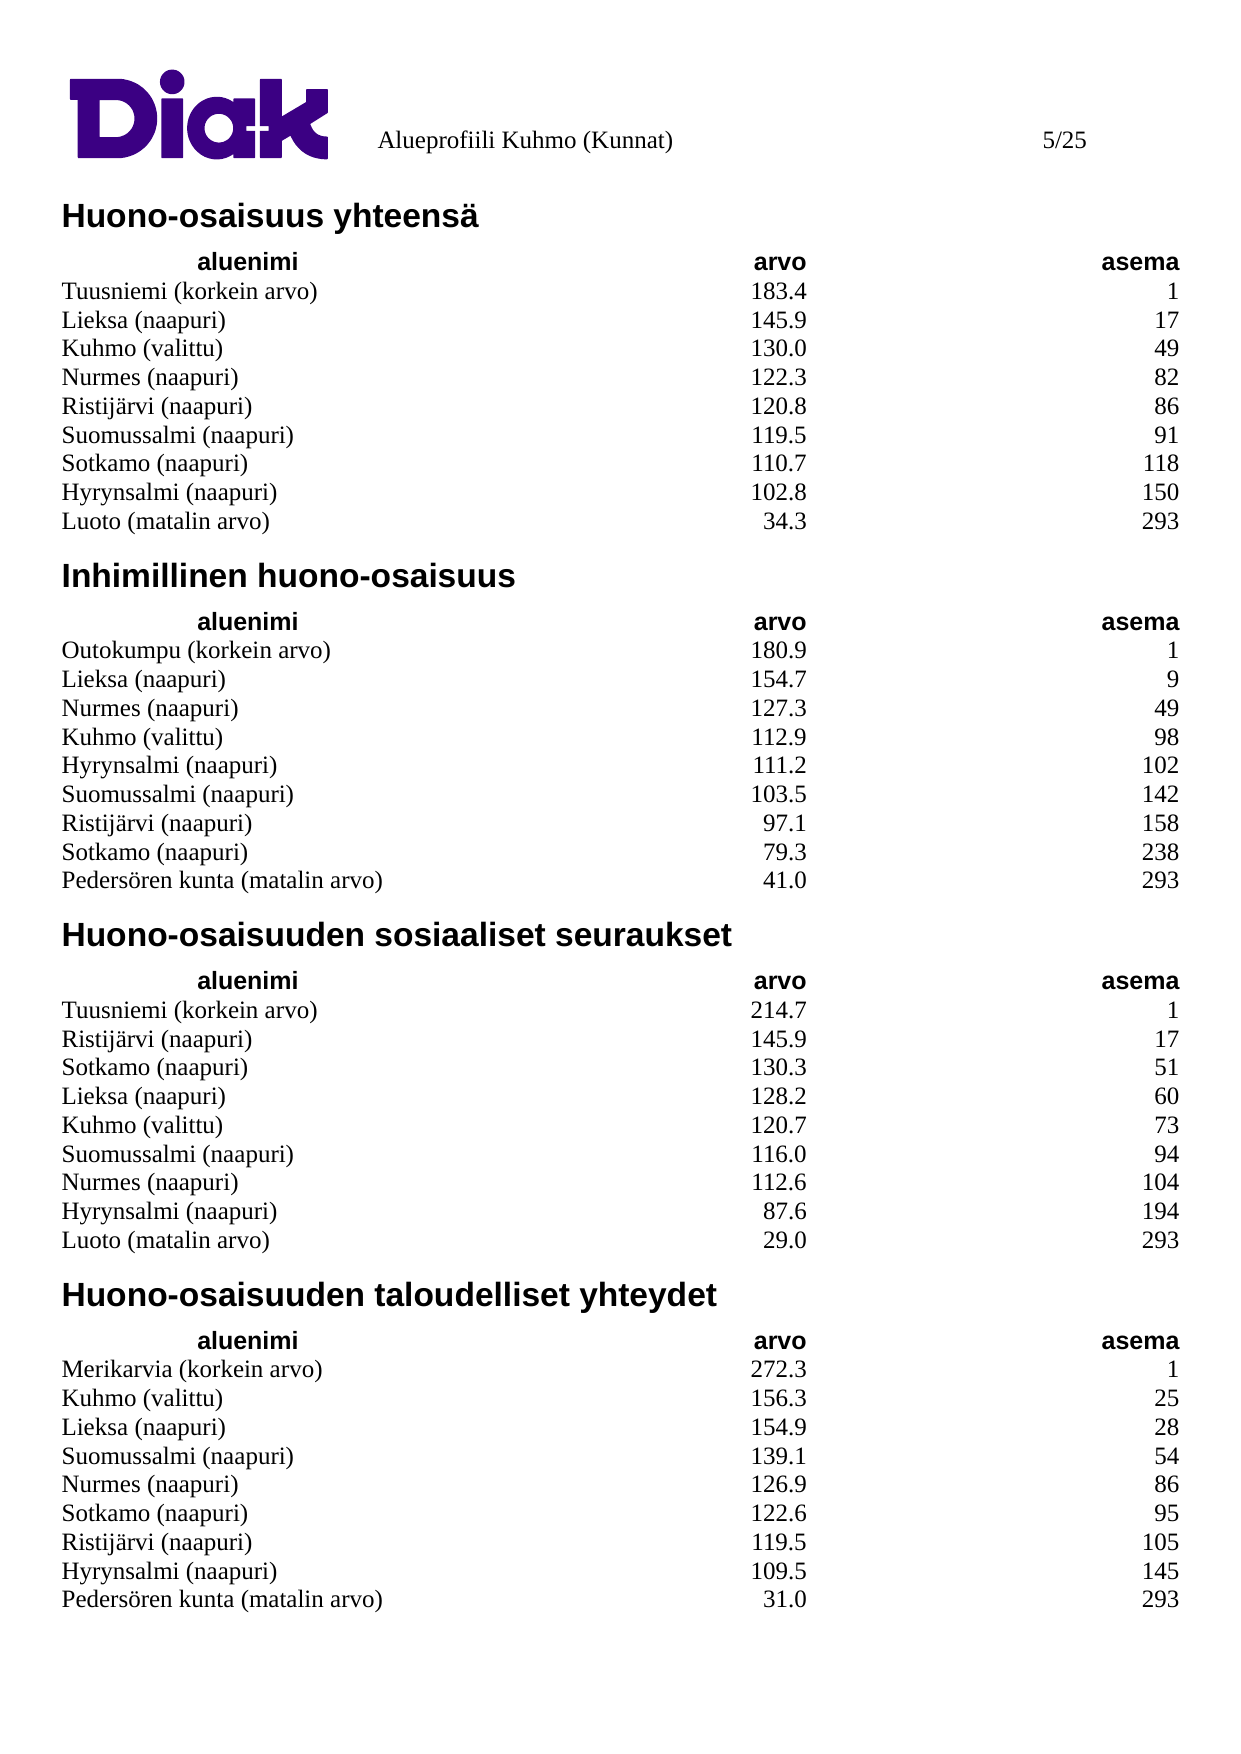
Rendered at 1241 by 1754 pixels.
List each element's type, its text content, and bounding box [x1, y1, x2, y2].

table_cell 109.5 [434, 1556, 806, 1584]
table_cell 127.3 [434, 693, 806, 722]
table_cell 238 [806, 837, 1179, 866]
subtitle Huono-osaisuus yhteensä [61, 196, 1179, 235]
table_header arvo [434, 607, 806, 636]
table_cell Sotkamo (naapuri) [61, 1053, 434, 1081]
table_cell 91 [806, 420, 1179, 448]
table_cell 112.9 [434, 722, 806, 751]
table_cell 1 [806, 276, 1179, 305]
table_cell Suomussalmi (naapuri) [61, 1139, 434, 1167]
table_cell 25 [806, 1383, 1179, 1412]
table_cell 98 [806, 722, 1179, 751]
table_cell 214.7 [434, 995, 806, 1024]
table_cell 154.7 [434, 664, 806, 693]
table_cell 145.9 [434, 305, 806, 333]
table_cell 293 [806, 506, 1179, 535]
table_cell 87.6 [434, 1196, 806, 1225]
table_cell 130.3 [434, 1053, 806, 1081]
table_cell 49 [806, 693, 1179, 722]
table_header aluenimi [61, 247, 434, 276]
table_cell 120.8 [434, 391, 806, 420]
table_cell Pedersören kunta (matalin arvo) [61, 1585, 434, 1613]
table_cell 158 [806, 808, 1179, 837]
table_cell Nurmes (naapuri) [61, 693, 434, 722]
table_cell 102.8 [434, 477, 806, 506]
table_cell Nurmes (naapuri) [61, 1168, 434, 1196]
table_cell Hyrynsalmi (naapuri) [61, 1556, 434, 1584]
table_cell Suomussalmi (naapuri) [61, 1441, 434, 1469]
table_cell 154.9 [434, 1412, 806, 1441]
table_header arvo [434, 966, 806, 995]
subtitle Huono-osaisuuden sosiaaliset seuraukset [61, 915, 1179, 954]
table_cell Suomussalmi (naapuri) [61, 779, 434, 808]
table_cell 29.0 [434, 1225, 806, 1254]
table_cell Lieksa (naapuri) [61, 664, 434, 693]
table_cell Sotkamo (naapuri) [61, 449, 434, 477]
table_cell 104 [806, 1168, 1179, 1196]
table_cell Kuhmo (valittu) [61, 334, 434, 362]
table_cell 60 [806, 1081, 1179, 1110]
table_cell 156.3 [434, 1383, 806, 1412]
table_header asema [806, 247, 1179, 276]
table_cell 194 [806, 1196, 1179, 1225]
table_cell Hyrynsalmi (naapuri) [61, 1196, 434, 1225]
table_cell Suomussalmi (naapuri) [61, 420, 434, 448]
table_cell 1 [806, 1355, 1179, 1383]
table_cell Lieksa (naapuri) [61, 305, 434, 333]
table_cell Lieksa (naapuri) [61, 1412, 434, 1441]
table_cell 150 [806, 477, 1179, 506]
table_cell 120.7 [434, 1110, 806, 1139]
table_header aluenimi [61, 607, 434, 636]
table_cell Lieksa (naapuri) [61, 1081, 434, 1110]
table_cell Luoto (matalin arvo) [61, 506, 434, 535]
table_cell Kuhmo (valittu) [61, 1383, 434, 1412]
table_cell 293 [806, 1585, 1179, 1613]
table_cell 293 [806, 1225, 1179, 1254]
table_header arvo [434, 1326, 806, 1354]
table_cell 41.0 [434, 866, 806, 894]
table_header arvo [434, 247, 806, 276]
table_cell Pedersören kunta (matalin arvo) [61, 866, 434, 894]
table_header asema [806, 1326, 1179, 1354]
table_cell 54 [806, 1441, 1179, 1469]
table_cell Nurmes (naapuri) [61, 362, 434, 391]
table_cell 9 [806, 664, 1179, 693]
table_cell Sotkamo (naapuri) [61, 837, 434, 866]
table_cell 293 [806, 866, 1179, 894]
table_cell 34.3 [434, 506, 806, 535]
table_cell 272.3 [434, 1355, 806, 1383]
table_cell 119.5 [434, 420, 806, 448]
table_cell Ristijärvi (naapuri) [61, 1527, 434, 1556]
table_cell 95 [806, 1498, 1179, 1527]
table_cell 145 [806, 1556, 1179, 1584]
table_header asema [806, 966, 1179, 995]
table_cell Ristijärvi (naapuri) [61, 808, 434, 837]
table_cell Luoto (matalin arvo) [61, 1225, 434, 1254]
table_cell Hyrynsalmi (naapuri) [61, 477, 434, 506]
table_cell Ristijärvi (naapuri) [61, 1024, 434, 1052]
table_cell 110.7 [434, 449, 806, 477]
table_cell 31.0 [434, 1585, 806, 1613]
table_cell 130.0 [434, 334, 806, 362]
table_cell 112.6 [434, 1168, 806, 1196]
table_cell 17 [806, 305, 1179, 333]
subtitle Inhimillinen huono-osaisuus [61, 556, 1179, 594]
subtitle Huono-osaisuuden taloudelliset yhteydet [61, 1274, 1179, 1313]
table_cell 128.2 [434, 1081, 806, 1110]
table_cell 105 [806, 1527, 1179, 1556]
table_cell 73 [806, 1110, 1179, 1139]
table_cell Tuusniemi (korkein arvo) [61, 276, 434, 305]
table_cell Tuusniemi (korkein arvo) [61, 995, 434, 1024]
table_cell 180.9 [434, 636, 806, 664]
table_cell Hyrynsalmi (naapuri) [61, 751, 434, 779]
table_cell 1 [806, 636, 1179, 664]
table_header aluenimi [61, 1326, 434, 1354]
table_cell Ristijärvi (naapuri) [61, 391, 434, 420]
table_cell 145.9 [434, 1024, 806, 1052]
table_header asema [806, 607, 1179, 636]
table_cell Outokumpu (korkein arvo) [61, 636, 434, 664]
table_cell 79.3 [434, 837, 806, 866]
table_cell 94 [806, 1139, 1179, 1167]
table_cell 122.6 [434, 1498, 806, 1527]
table_cell 183.4 [434, 276, 806, 305]
table_cell 97.1 [434, 808, 806, 837]
table_cell 51 [806, 1053, 1179, 1081]
table_cell Nurmes (naapuri) [61, 1470, 434, 1498]
table_header aluenimi [61, 966, 434, 995]
table_cell Merikarvia (korkein arvo) [61, 1355, 434, 1383]
table_cell 111.2 [434, 751, 806, 779]
table_cell 86 [806, 1470, 1179, 1498]
table_cell 142 [806, 779, 1179, 808]
table_cell Kuhmo (valittu) [61, 1110, 434, 1139]
table_cell Kuhmo (valittu) [61, 722, 434, 751]
table_cell 116.0 [434, 1139, 806, 1167]
table_cell 82 [806, 362, 1179, 391]
table_cell 118 [806, 449, 1179, 477]
table_cell 119.5 [434, 1527, 806, 1556]
table_cell 139.1 [434, 1441, 806, 1469]
table_cell 28 [806, 1412, 1179, 1441]
table_cell 122.3 [434, 362, 806, 391]
table_cell 1 [806, 995, 1179, 1024]
table_cell Sotkamo (naapuri) [61, 1498, 434, 1527]
table_cell 102 [806, 751, 1179, 779]
table_cell 49 [806, 334, 1179, 362]
table_cell 103.5 [434, 779, 806, 808]
table_cell 17 [806, 1024, 1179, 1052]
table_cell 126.9 [434, 1470, 806, 1498]
table_cell 86 [806, 391, 1179, 420]
